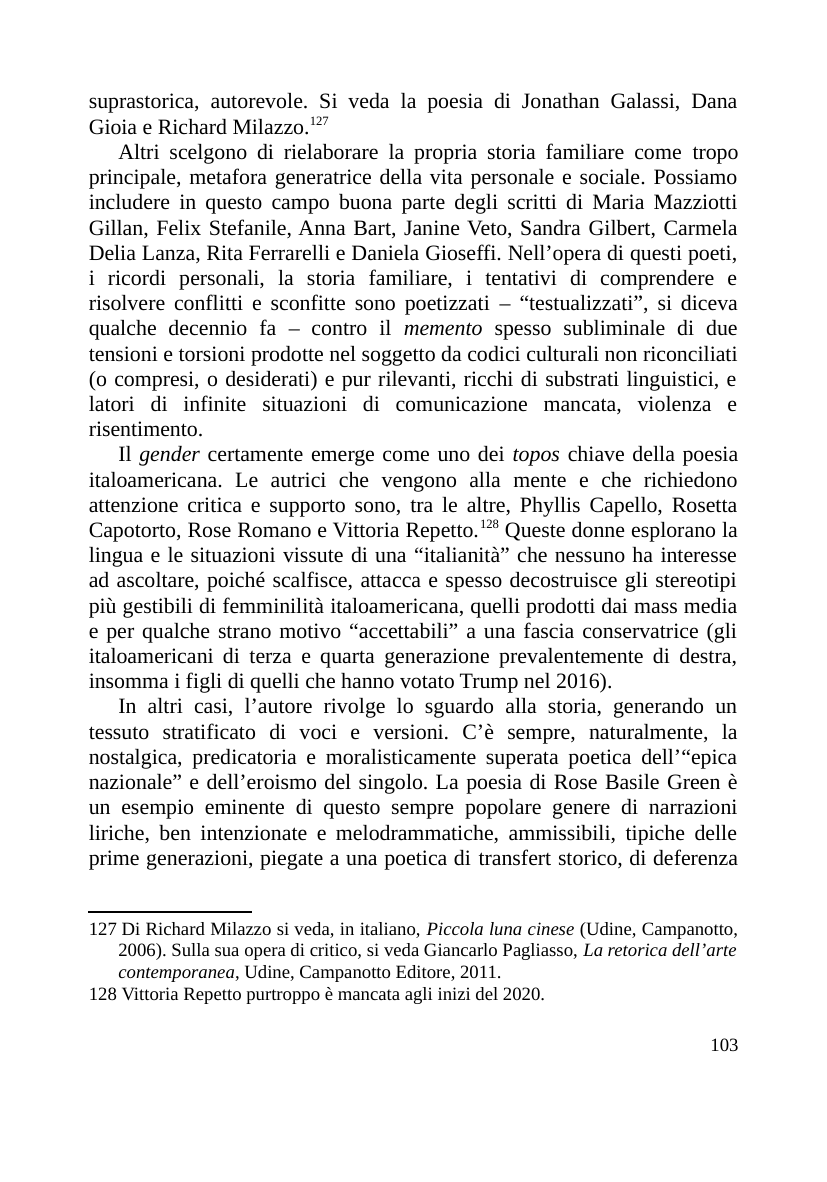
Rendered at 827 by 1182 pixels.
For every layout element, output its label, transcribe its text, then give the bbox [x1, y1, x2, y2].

text suprastorica, autorevole. Si veda la poesia di Jonathan Galassi, Dana Gioia e Richard Milazzo. [88, 88, 738, 139]
text Il gender certamente emerge come uno dei topos chiave della poesia italoamericana. Le autrici che vengono alla mente e che richiedono attenzione critica e supporto sono, tra le altre, Phyllis Capello, Rosetta Capotorto, Rose Romano e Vittoria Repetto. Queste donne esplorano la lingua e le situazioni vissute di una “italianità” che nessuno ha interesse ad ascoltare, poiché scalfisce, attacca e spesso decostruisce gli stereotipi più gestibili di femminilità italoamericana, quelli prodotti dai mass media e per qualche strano motivo “accettabili” a una fascia conservatrice (gli italoamericani di terza e quarta generazione prevalentemente di destra, insomma i figli di quelli che hanno votato Trump nel 2016). [88, 441, 738, 693]
text Altri scelgono di rielaborare la propria storia familiare come tropo principale, metafora generatrice della vita personale e sociale. Possiamo includere in questo campo buona parte degli scritti di Maria Mazziotti Gillan, Felix Stefanile, Anna Bart, Janine Veto, Sandra Gilbert, Carmela Delia Lanza, Rita Ferrarelli e Daniela Gioseffi. Nell’opera di questi poeti, i ricordi personali, la storia familiare, i tentativi di comprendere e risolvere conflitti e sconfitte sono poetizzati – “testualizzati”, si diceva qualche decennio fa – contro il memento spesso subliminale di due tensioni e torsioni prodotte nel soggetto da codici culturali non riconciliati (o compresi, o desiderati) e pur rilevanti, ricchi di substrati linguistici, e latori di infinite situazioni di comunicazione mancata, violenza e risentimento. [88, 139, 738, 441]
text In altri casi, l’autore rivolge lo sguardo alla storia, generando un tessuto stratificato di voci e versioni. C’è sempre, naturalmente, la nostalgica, predicatoria e moralisticamente superata poetica dell’“epica nazionale” e dell’eroismo del singolo. La poesia di Rose Basile Green è un esempio eminente di questo sempre popolare genere di narrazioni liriche, ben intenzionate e melodrammatiche, ammissibili, tipiche delle prime generazioni, piegate a una poetica di transfert storico, di deferenza [88, 693, 738, 870]
text Di Richard Milazzo si veda, in italiano, Piccola luna cinese (Udine, Campanotto, 2006). Sulla sua opera di critico, si veda Giancarlo Pagliasso, La retorica dell’arte contemporanea, Udine, Campanotto Editore, 2011. [88, 918, 738, 982]
text Vittoria Repetto purtroppo è mancata agli inizi del 2020. [88, 982, 738, 1004]
